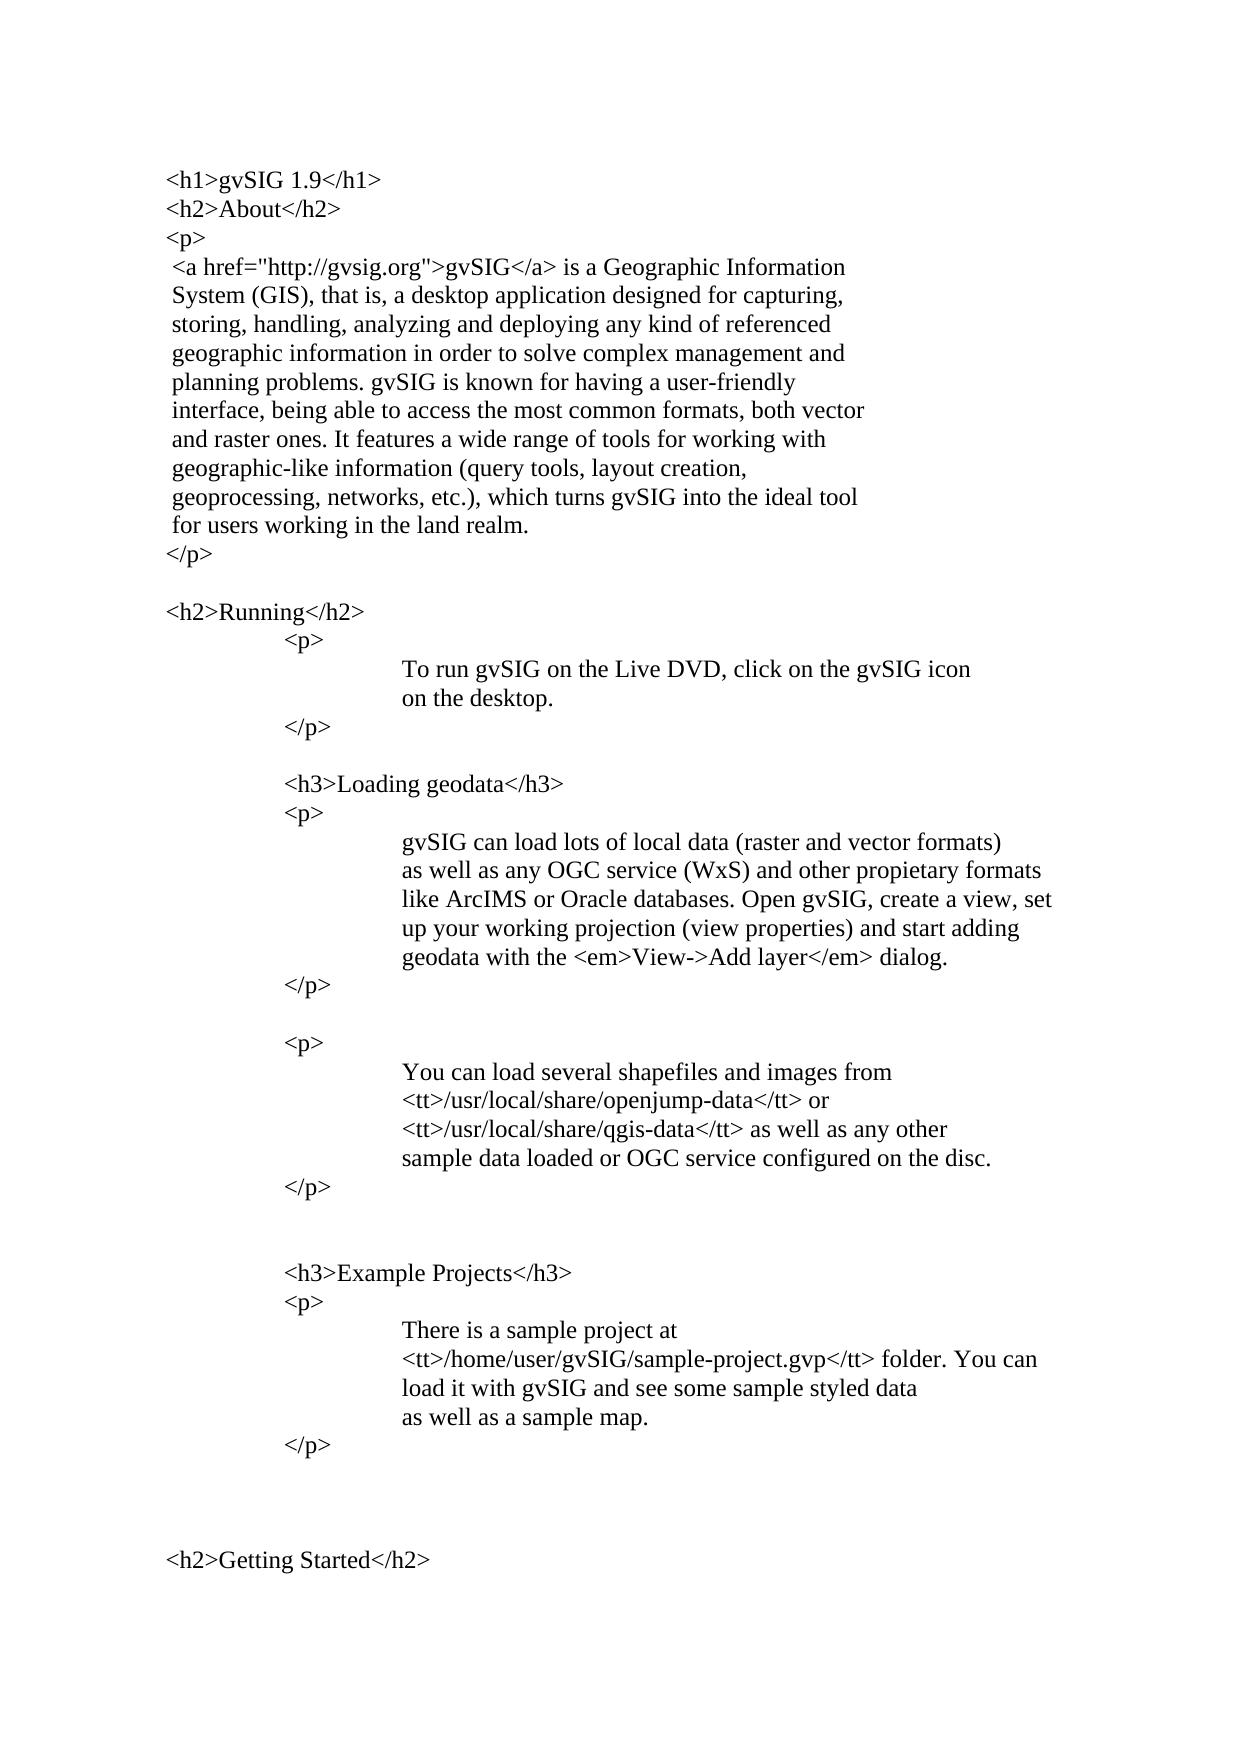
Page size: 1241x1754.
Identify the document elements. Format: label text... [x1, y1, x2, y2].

text <h2>Getting Started</h2> [165, 1545, 1075, 1574]
text <a href="http://gvsig.org">gvSIG</a> is a Geographic Information [165, 252, 1075, 280]
text up your working projection (view properties) and start adding [165, 913, 1075, 942]
text <p> [165, 1028, 1075, 1057]
text System (GIS), that is, a desktop application designed for capturing, [165, 280, 1075, 309]
text interface, being able to access the most common formats, both vector [165, 395, 1075, 424]
text <tt>/usr/local/share/openjump-data</tt> or [165, 1085, 1075, 1114]
text planning problems. gvSIG is known for having a user-friendly [165, 367, 1075, 395]
text </p> [165, 1172, 1075, 1200]
text </p> [165, 970, 1075, 999]
text </p> [165, 712, 1075, 740]
text There is a sample project at [165, 1315, 1075, 1344]
text </p> [165, 1430, 1075, 1459]
text <p> [165, 1287, 1075, 1315]
text <p> [165, 625, 1075, 654]
text sample data loaded or OGC service configured on the disc. [165, 1143, 1075, 1172]
text <h1>gvSIG 1.9</h1> [165, 165, 1075, 194]
text for users working in the land realm. [165, 510, 1075, 539]
text on the desktop. [165, 683, 1075, 712]
text <h3>Example Projects</h3> [165, 1258, 1075, 1287]
text <h2>About</h2> [165, 194, 1075, 223]
text <tt>/home/user/gvSIG/sample-project.gvp</tt> folder. You can [165, 1344, 1075, 1373]
text geographic-like information (query tools, layout creation, [165, 453, 1075, 482]
text You can load several shapefiles and images from [165, 1057, 1075, 1085]
text <tt>/usr/local/share/qgis-data</tt> as well as any other [165, 1114, 1075, 1143]
text and raster ones. It features a wide range of tools for working with [165, 424, 1075, 453]
text To run gvSIG on the Live DVD, click on the gvSIG icon [165, 654, 1075, 683]
text <p> [165, 223, 1075, 252]
text like ArcIMS or Oracle databases. Open gvSIG, create a view, set [165, 884, 1075, 913]
text load it with gvSIG and see some sample styled data [165, 1373, 1075, 1402]
text geographic information in order to solve complex management and [165, 338, 1075, 367]
text geodata with the <em>View->Add layer</em> dialog. [165, 942, 1075, 970]
text gvSIG can load lots of local data (raster and vector formats) [165, 827, 1075, 855]
text </p> [165, 539, 1075, 568]
text as well as any OGC service (WxS) and other propietary formats [165, 855, 1075, 884]
text storing, handling, analyzing and deploying any kind of referenced [165, 309, 1075, 338]
text geoprocessing, networks, etc.), which turns gvSIG into the ideal tool [165, 482, 1075, 510]
text <h2>Running</h2> [165, 597, 1075, 625]
text as well as a sample map. [165, 1402, 1075, 1430]
text <h3>Loading geodata</h3> [165, 769, 1075, 798]
text <p> [165, 798, 1075, 827]
